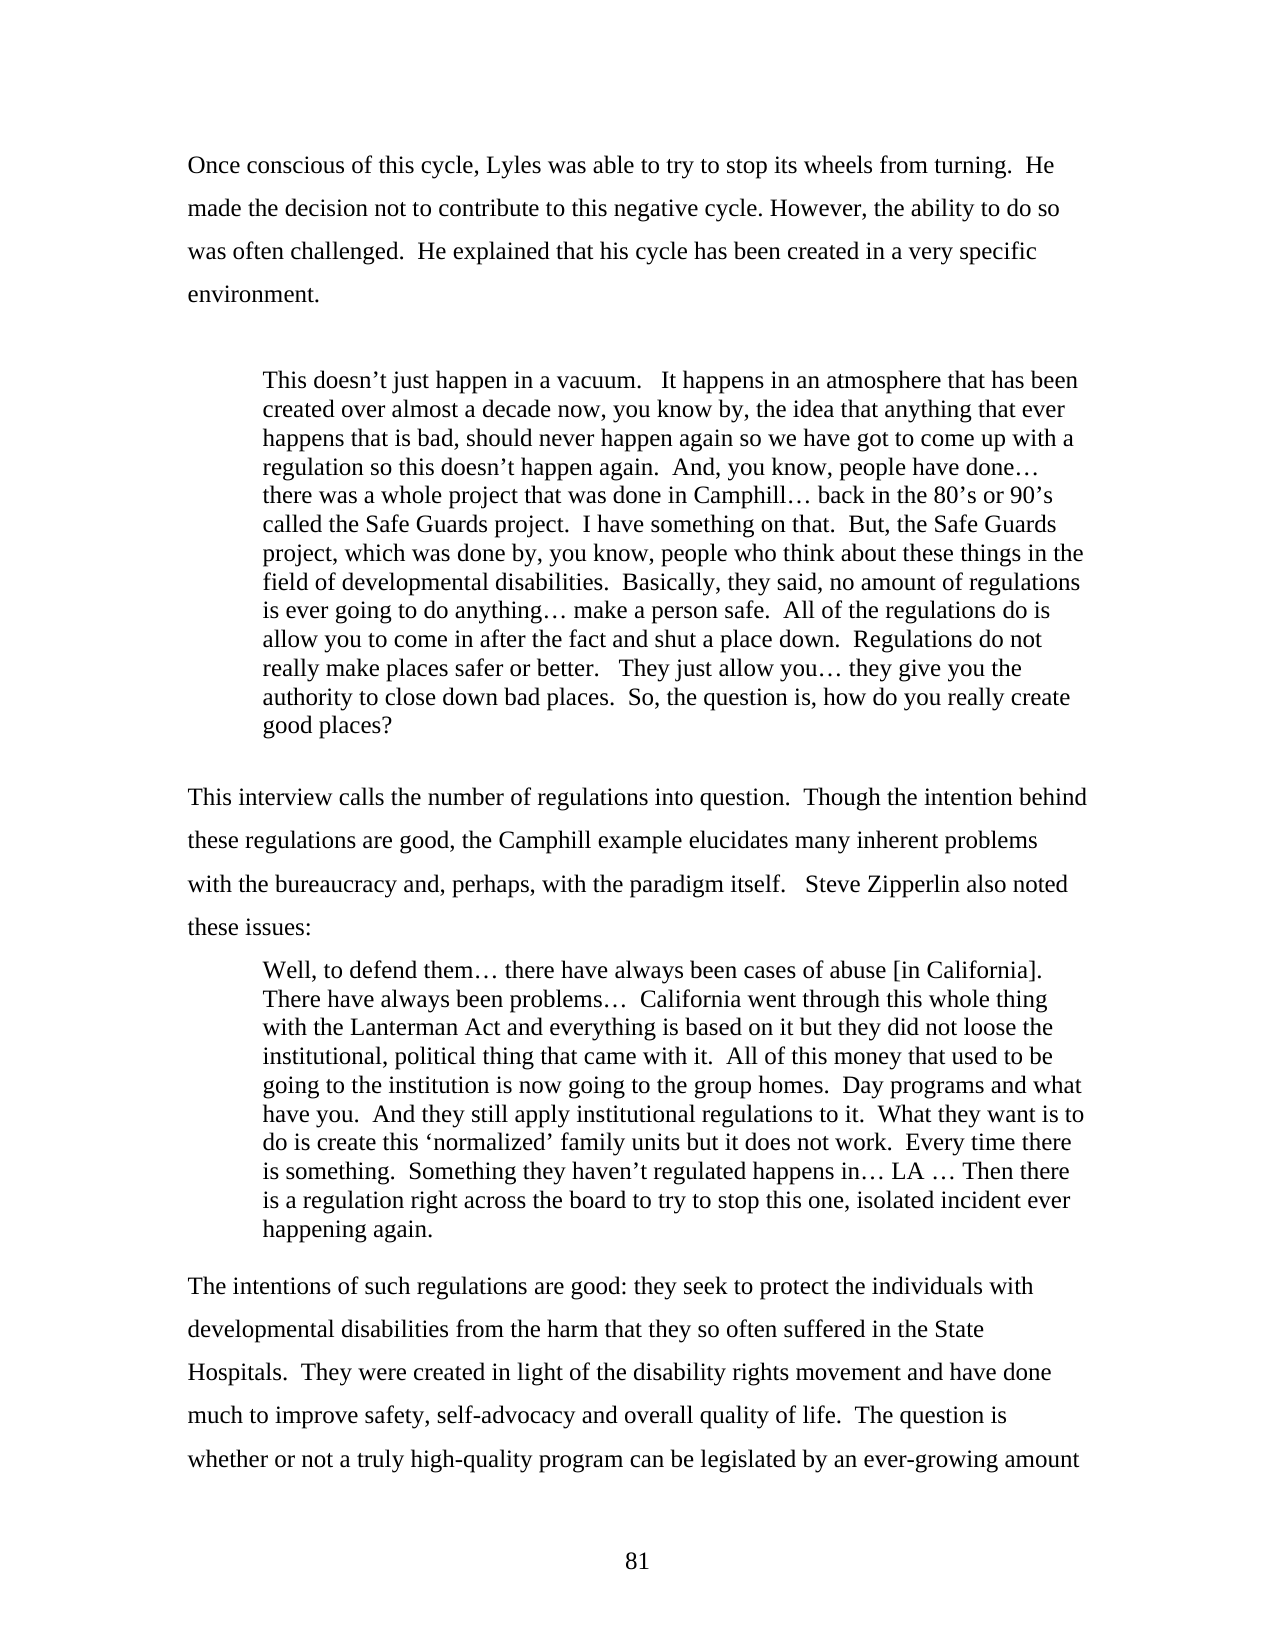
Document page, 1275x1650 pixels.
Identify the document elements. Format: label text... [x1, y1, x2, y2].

text This interview calls the number of regulations into question. Though the intention behind these regulations are good, the Camphill example elucidates many inherent problems with the bureaucracy and, perhaps, with the paradigm itself. Steve Zipperlin also noted these issues: [187, 782, 1087, 941]
text Well, to defend them… there have always been cases of abuse [in California]. There have always been problems… California went through this whole thing with the Lanterman Act and everything is based on it but they did not loose the institutional, political thing that came with it. All of this money that used to be going to the institution is now going to the group homes. Day programs and what have you. And they still apply institutional regulations to it. What they want is to do is create this ‘normalized’ family units but it does not work. Every time there is something. Something they haven’t regulated happens in… LA … Then there is a regulation right across the board to try to stop this one, isolated incident ever happening again. [262, 955, 1087, 1242]
text The intentions of such regulations are good: they seek to protect the individuals with developmental disabilities from the harm that they so often suffered in the State Hospitals. They were created in light of the disability rights movement and have done much to improve safety, self-advocacy and overall quality of life. The question is whether or not a truly high-quality program can be legislated by an ever-growing amount [187, 1271, 1087, 1472]
text Once conscious of this cycle, Lyles was able to try to stop its wheels from turning. He made the decision not to contribute to this negative cycle. However, the ability to do so was often challenged. He explained that his cycle has been created in a very specific environment. [187, 150, 1087, 308]
text This doesn’t just happen in a vacuum. It happens in an atmosphere that has been created over almost a decade now, you know by, the idea that anything that ever happens that is bad, should never happen again so we have got to come up with a regulation so this doesn’t happen again. And, you know, people have done… there was a whole project that was done in Camphill… back in the 80’s or 90’s called the Safe Guards project. I have something on that. But, the Safe Guards project, which was done by, you know, people who think about these things in the field of developmental disabilities. Basically, they said, no amount of regulations is ever going to do anything… make a person safe. All of the regulations do is allow you to come in after the fact and shut a place down. Regulations do not really make places safer or better. They just allow you… they give you the authority to close down bad places. So, the question is, how do you really create good places? [262, 366, 1087, 739]
